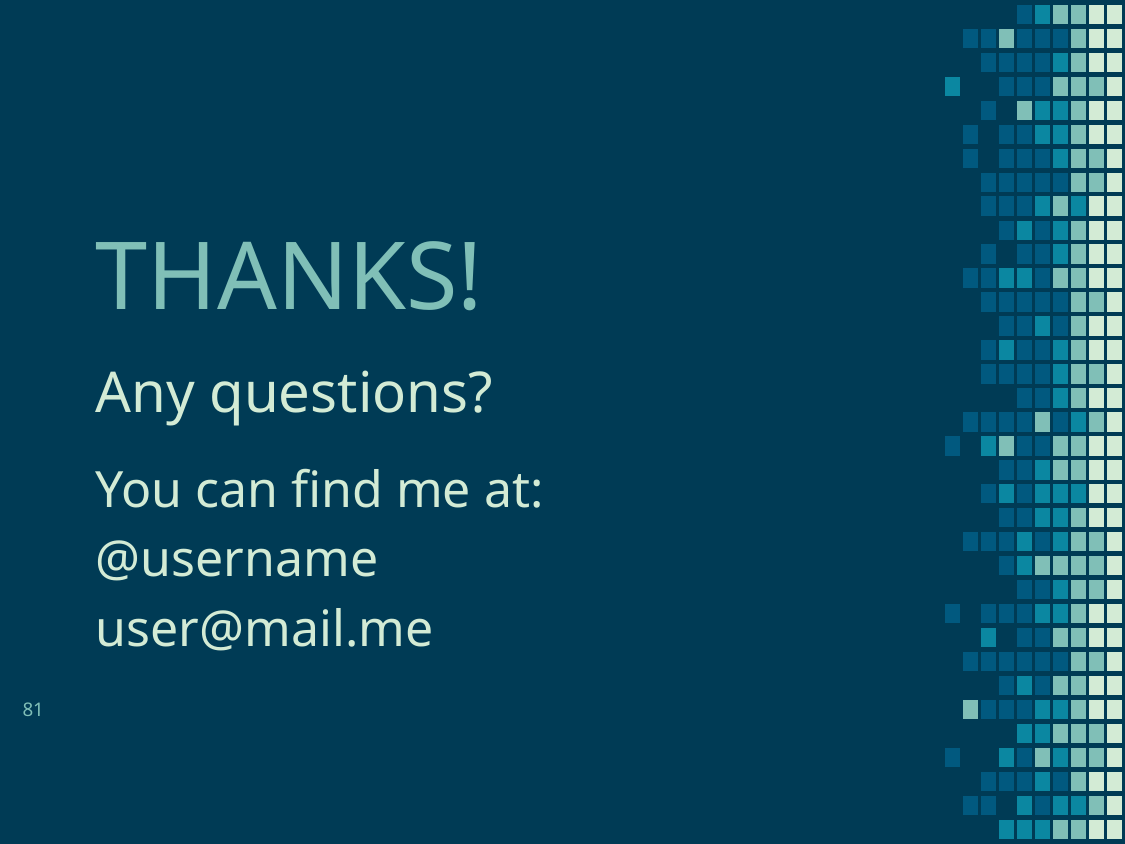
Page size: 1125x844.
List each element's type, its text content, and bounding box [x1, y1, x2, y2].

slide_number [11, 686, 79, 735]
title THANKS! [84, 197, 683, 340]
subtitle Any questions? [84, 344, 683, 442]
list You can find me at: @username user@mail.me [84, 446, 683, 645]
